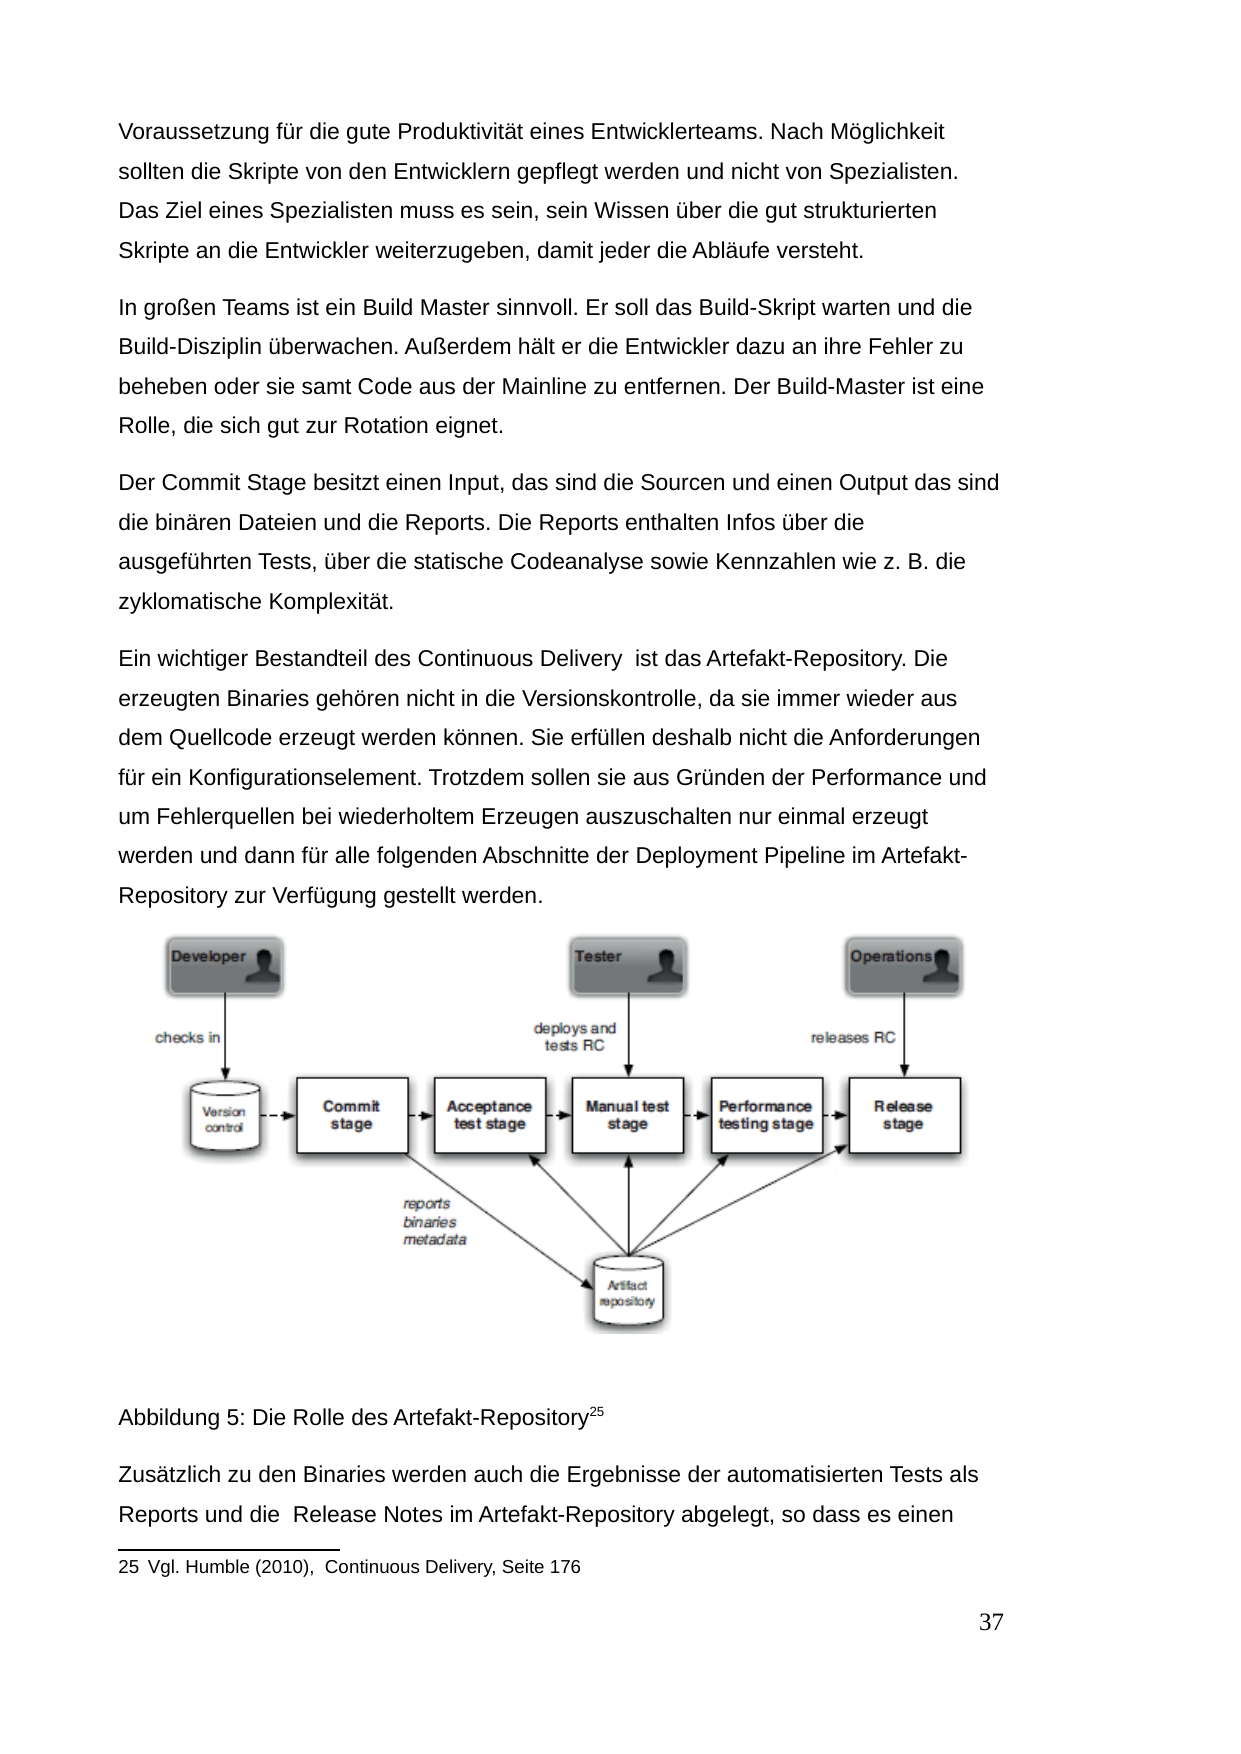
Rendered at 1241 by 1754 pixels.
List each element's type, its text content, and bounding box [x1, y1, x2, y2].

text In großen Teams ist ein Build Master sinnvoll. Er soll das Build-Skript warten und die Build-Disziplin überwachen. Außerdem hält er die Entwickler dazu an ihre Fehler zu beheben oder sie samt Code aus der Mainline zu entfernen. Der Build-Master ist eine Rolle, die sich gut zur Rotation eignet. [118, 294, 1004, 438]
text Vgl. Humble (2010), Continuous Delivery, Seite 176 [118, 1556, 1004, 1578]
text Abbildung 5: Die Rolle des Artefakt-Repository [118, 1404, 1004, 1431]
text Voraussetzung für die gute Produktivität eines Entwicklerteams. Nach Möglichkeit sollten die Skripte von den Entwicklern gepflegt werden und nicht von Spezialisten. Das Ziel eines Spezialisten muss es sein, sein Wissen über die gut strukturierten Skripte an die Entwickler weiterzugeben, damit jeder die Abläufe versteht. [118, 118, 1004, 263]
text Ein wichtiger Bestandteil des Continuous Delivery ist das Artefakt-Repository. Die erzeugten Binaries gehören nicht in die Versionskontrolle, da sie immer wieder aus dem Quellcode erzeugt werden können. Sie erfüllen deshalb nicht die Anforderungen für ein Konfigurationselement. Trotzdem sollen sie aus Gründen der Performance und um Fehlerquellen bei wiederholtem Erzeugen auszuschalten nur einmal erzeugt werden und dann für alle folgenden Abschnitte der Deployment Pipeline im Artefakt- Repository zur Verfügung gestellt werden. [118, 645, 1004, 908]
text Zusätzlich zu den Binaries werden auch die Ergebnisse der automatisierten Tests als Reports und die Release Notes im Artefakt-Repository abgelegt, so dass es einen [118, 1461, 1004, 1527]
picture [151, 921, 971, 1334]
text Der Commit Stage besitzt einen Input, das sind die Sourcen und einen Output das sind die binären Dateien und die Reports. Die Reports enthalten Infos über die ausgeführten Tests, über die statische Codeanalyse sowie Kennzahlen wie z. B. die zyklomatische Komplexität. [118, 469, 1004, 614]
